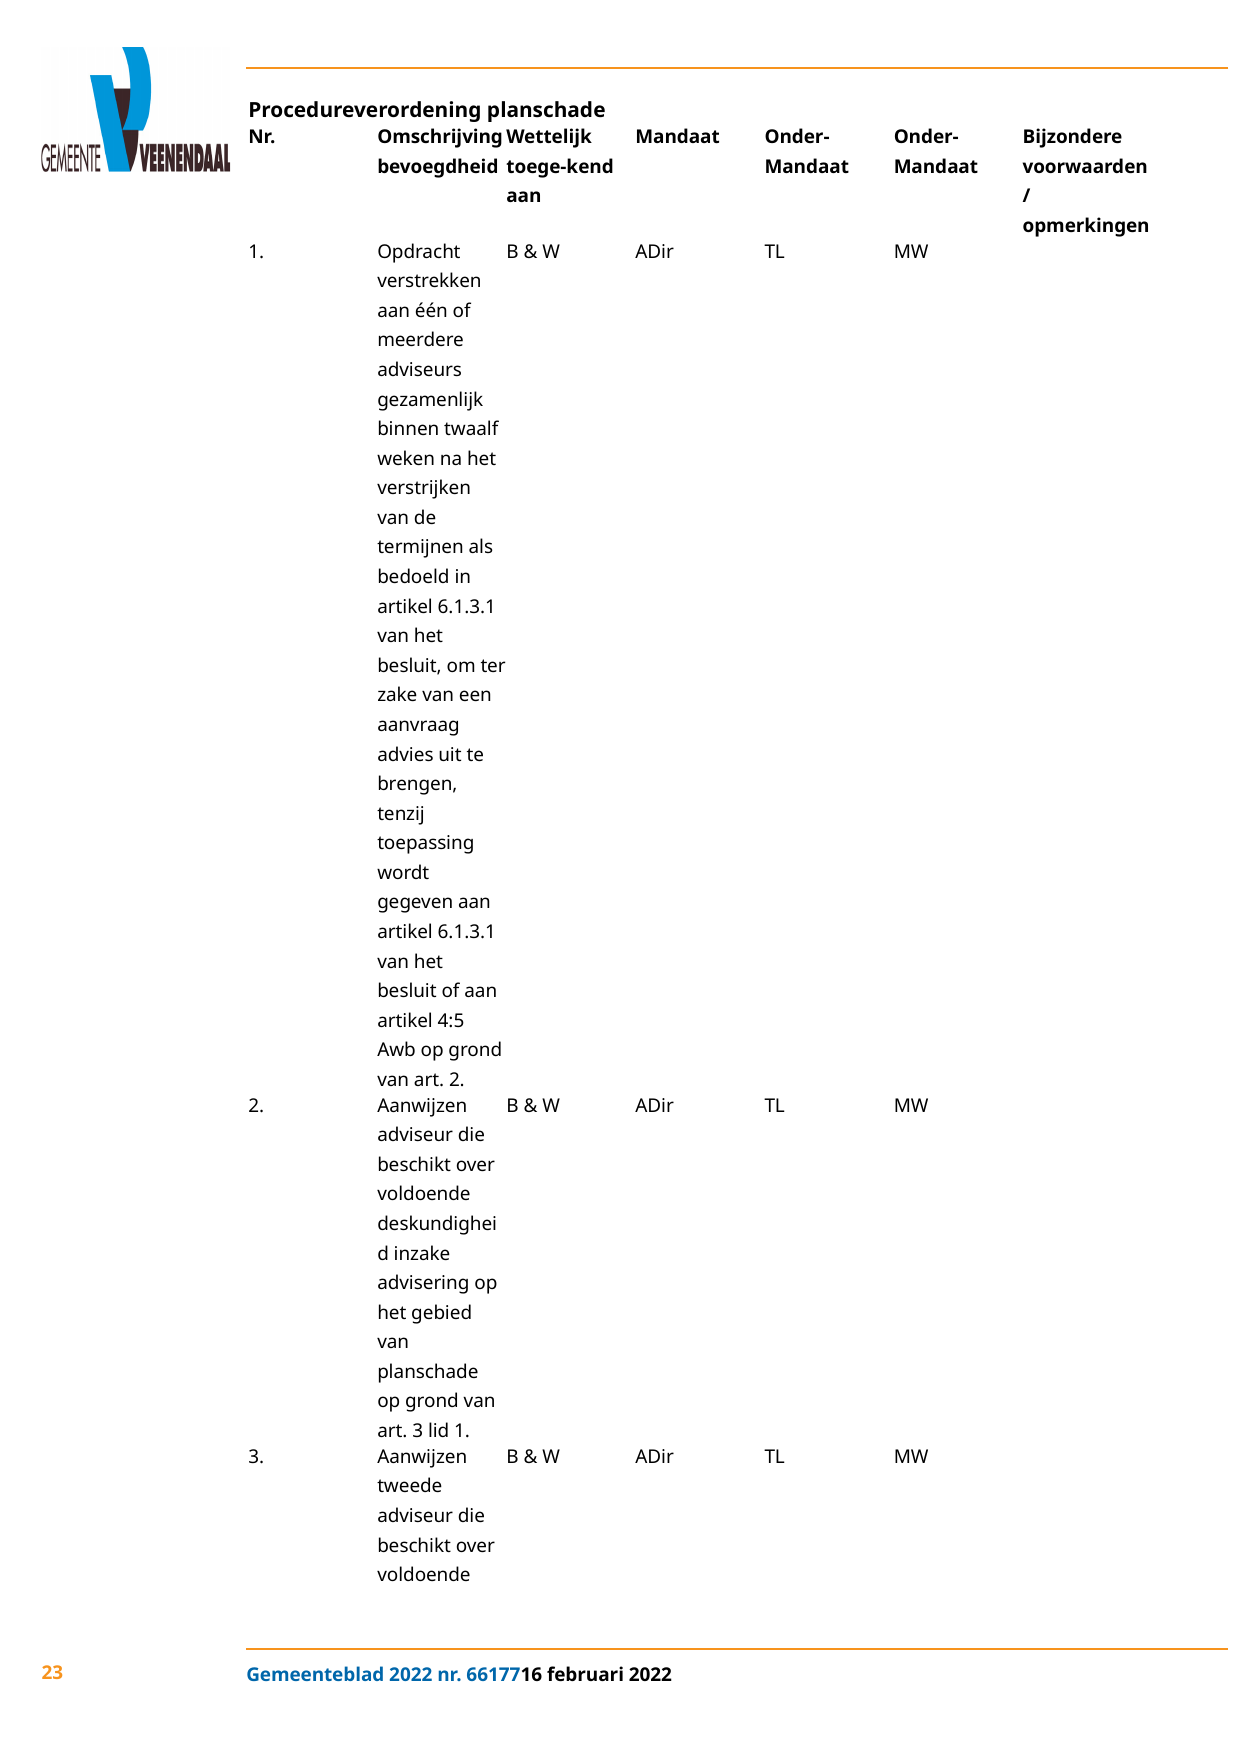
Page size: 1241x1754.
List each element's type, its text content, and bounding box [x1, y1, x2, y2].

table_cell Aanwijzen adviseur die beschikt over voldoende deskundigheid inzake advisering op het gebied van planschade op grond van art. 3 lid 1. [377, 1092, 506, 1443]
picture [41, 47, 130, 172]
table_header Onder- Mandaat [764, 123, 893, 238]
table_cell 1. [248, 238, 377, 1092]
table_header Bijzondere voorwaarden/ opmerkingen [1023, 123, 1152, 238]
table_cell Aanwijzen tweede adviseur die beschikt over voldoende [377, 1443, 506, 1587]
table_header Wettelijk toege-kend aan [506, 123, 635, 238]
table_cell B & W [506, 1092, 635, 1443]
table_cell MW [894, 1443, 1022, 1587]
table_header Nr. [248, 123, 377, 238]
table_cell MW [894, 238, 1022, 1092]
table_cell [1023, 1443, 1152, 1587]
text Procedureverordening planschade [248, 95, 1152, 123]
table_cell ADir [635, 1092, 764, 1443]
table_header Omschrijving bevoegdheid [377, 123, 506, 238]
table_cell B & W [506, 238, 635, 1092]
table_cell TL [764, 1092, 893, 1443]
table_cell [1023, 238, 1152, 1092]
table_cell 2. [248, 1092, 377, 1443]
table_cell ADir [635, 1443, 764, 1587]
picture [123, 47, 231, 172]
table_cell TL [764, 1443, 893, 1587]
table_cell [1023, 1092, 1152, 1443]
table_cell Opdracht verstrekken aan één of meerdere adviseurs gezamenlijk binnen twaalf weken na het verstrijken van de termijnen als bedoeld in artikel 6.1.3.1 van het besluit, om ter zake van een aanvraag advies uit te brengen, tenzij toepassing wordt gegeven aan artikel 6.1.3.1 van het besluit of aan artikel 4:5 Awb op grond van art. 2. [377, 238, 506, 1092]
table_header Onder- Mandaat [894, 123, 1022, 238]
table_cell MW [894, 1092, 1022, 1443]
table_cell ADir [635, 238, 764, 1092]
table_cell 3. [248, 1443, 377, 1587]
table_header Mandaat [635, 123, 764, 238]
table_cell TL [764, 238, 893, 1092]
table_cell B & W [506, 1443, 635, 1587]
